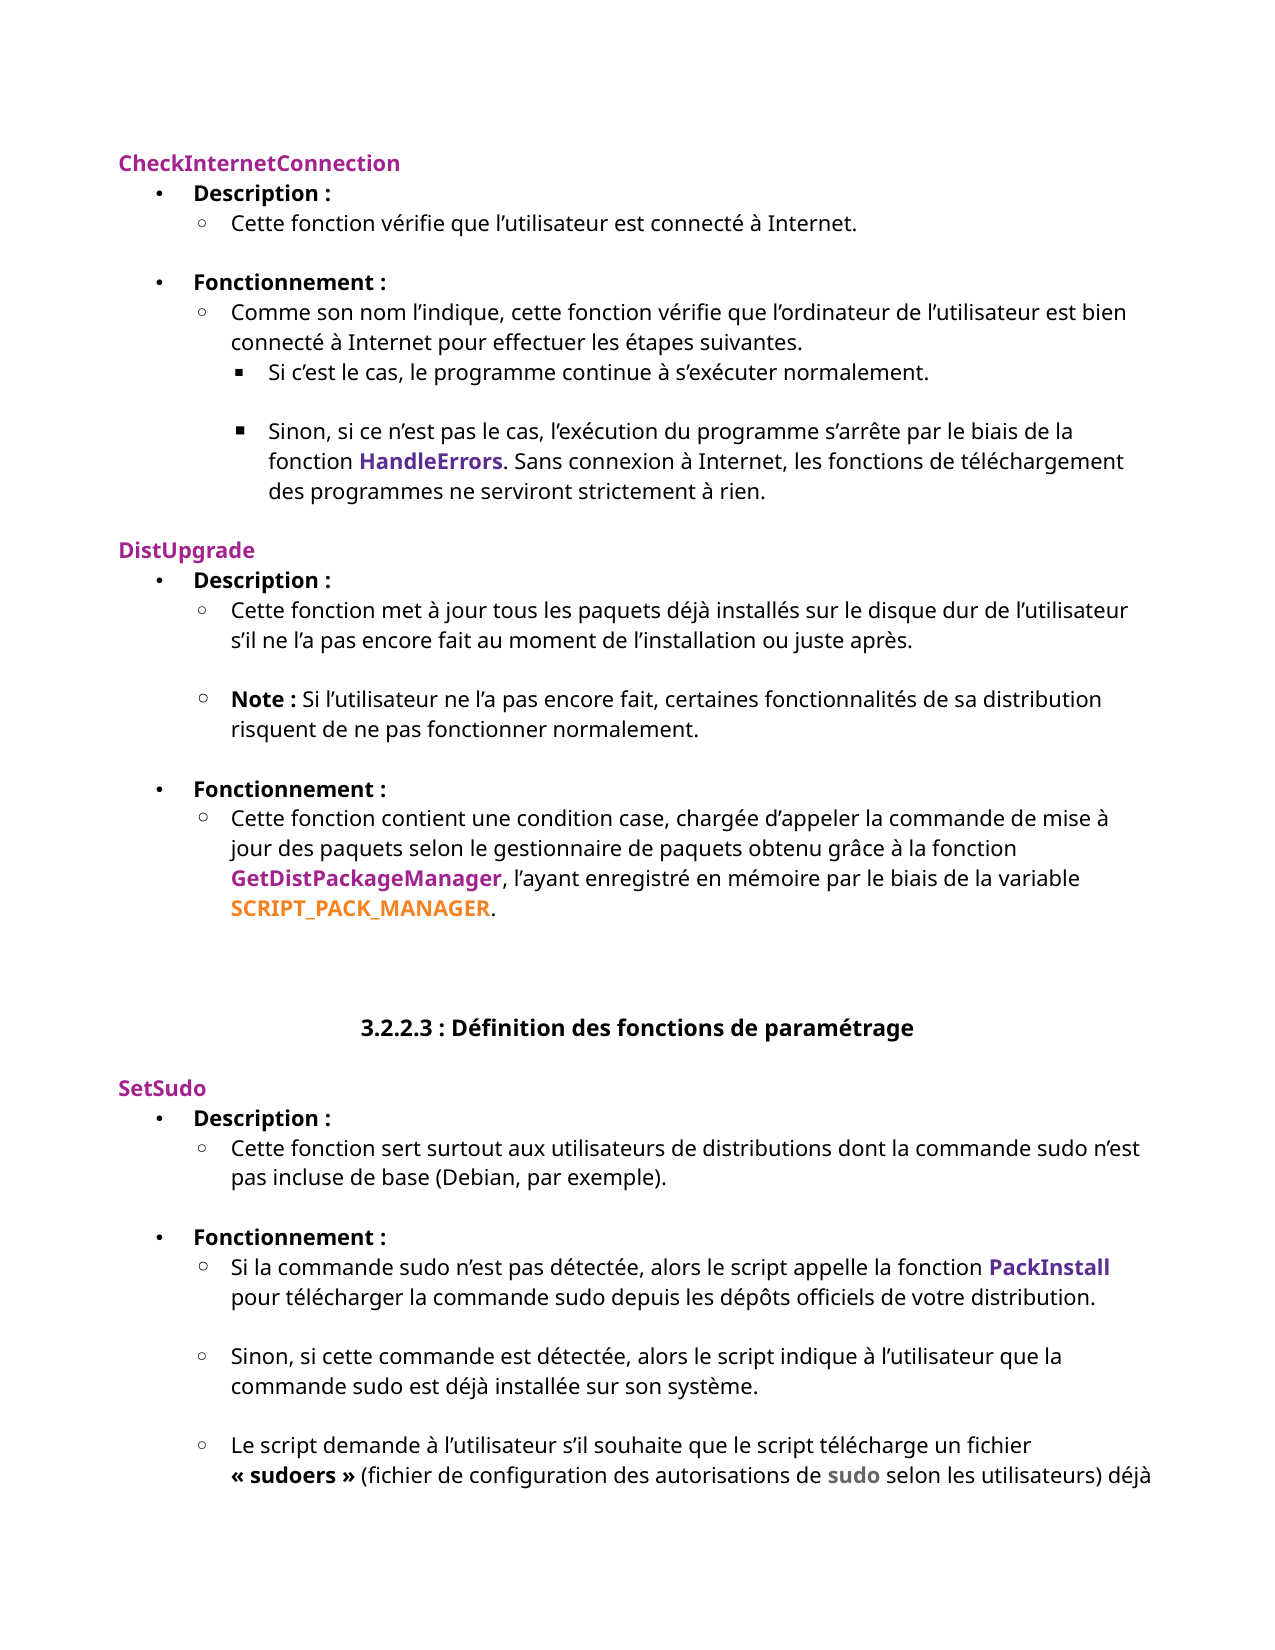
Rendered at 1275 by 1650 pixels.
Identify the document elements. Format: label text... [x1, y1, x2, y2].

list Comme son nom l’indique, cette fonction vérifie que l’ordinateur de l’utilisateur est bien connecté à Internet pour effectuer les étapes suivantes. [193, 297, 1157, 356]
list Description : [156, 178, 1157, 207]
list Description : [156, 565, 1157, 595]
list Cette fonction contient une condition case, chargée d’appeler la commande de mise à jour des paquets selon le gestionnaire de paquets obtenu grâce à la fonction GetDistPackageManager, l’ayant enregistré en mémoire par le biais de la variable SCRIPT_PACK_MANAGER. [193, 803, 1157, 922]
list Sinon, si cette commande est détectée, alors le script indique à l’utilisateur que la commande sudo est déjà installée sur son système. [193, 1341, 1157, 1401]
list Si c’est le cas, le programme continue à s’exécuter normalement. [231, 356, 1157, 386]
list Note : Si l’utilisateur ne l’a pas encore fait, certaines fonctionnalités de sa distribution risquent de ne pas fonctionner normalement. [193, 684, 1157, 744]
list Cette fonction vérifie que l’utilisateur est connecté à Internet. [193, 207, 1157, 237]
list Cette fonction sert surtout aux utilisateurs de distributions dont la commande sudo n’est pas incluse de base (Debian, par exemple). [193, 1132, 1157, 1192]
list Fonctionnement : [156, 267, 1157, 297]
text SetSudo [118, 1073, 1157, 1103]
text CheckInternetConnection [118, 148, 1157, 178]
list Fonctionnement : [156, 773, 1157, 803]
list Description : [156, 1103, 1157, 1132]
list Si la commande sudo n’est pas détectée, alors le script appelle la fonction PackInstall pour télécharger la commande sudo depuis les dépôts officiels de votre distribution. [193, 1252, 1157, 1311]
list Cette fonction met à jour tous les paquets déjà installés sur le disque dur de l’utilisateur s’il ne l’a pas encore fait au moment de l’installation ou juste après. [193, 595, 1157, 654]
list Sinon, si ce n’est pas le cas, l’exécution du programme s’arrête par le biais de la fonction HandleErrors. Sans connexion à Internet, les fonctions de téléchargement des programmes ne serviront strictement à rien. [231, 416, 1157, 505]
list Fonctionnement : [156, 1222, 1157, 1252]
list Le script demande à l’utilisateur s’il souhaite que le script télécharge un fichier « sudoers » (fichier de configuration des autorisations de sudo selon les utilisateurs) déjà [193, 1430, 1157, 1490]
text 3.2.2.3 : Définition des fonctions de paramétrage [118, 1012, 1157, 1043]
text DistUpgrade [118, 535, 1157, 565]
